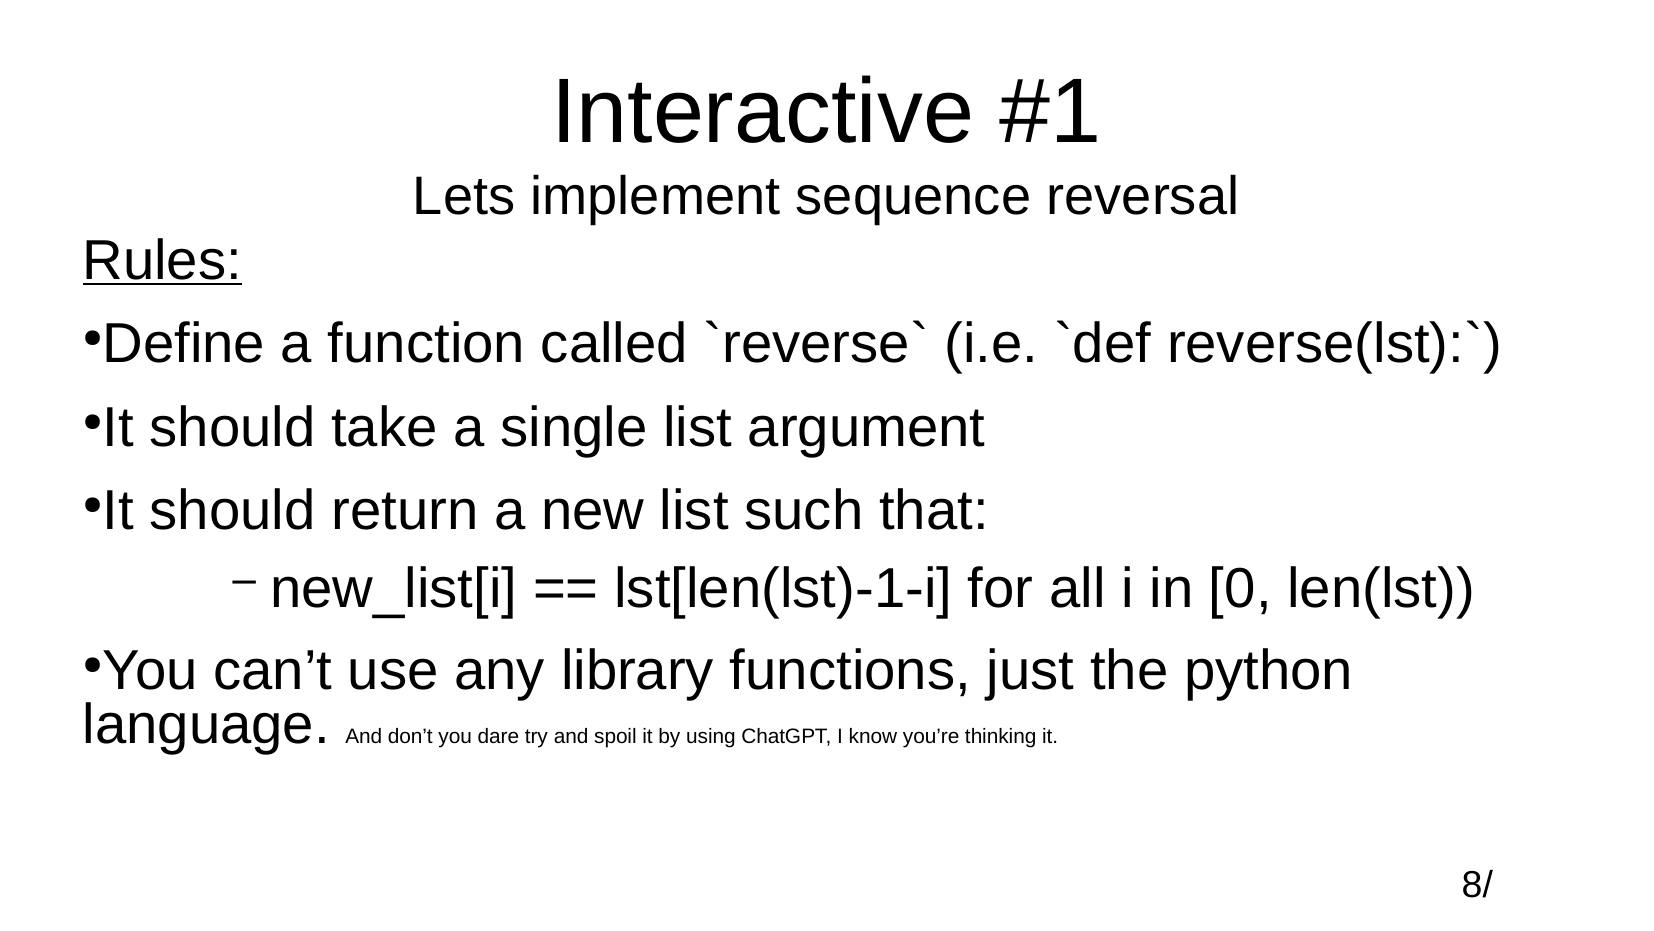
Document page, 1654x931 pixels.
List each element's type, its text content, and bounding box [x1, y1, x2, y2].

title Interactive #1 Lets implement sequence reversal [82, 50, 1571, 214]
text_box / [1446, 856, 1625, 931]
list Rules: Define a function called `reverse` (i.e. `def reverse(lst):`) It should take a single list argument It should return a new list such that: new_list[i] == lst[len(lst)-1-i] for all i in [0, len(lst)) You can’t use any library functions, just the python language. And don’t you dare try and spoil it by using ChatGPT, I know you’re thinking it. [82, 236, 1571, 798]
